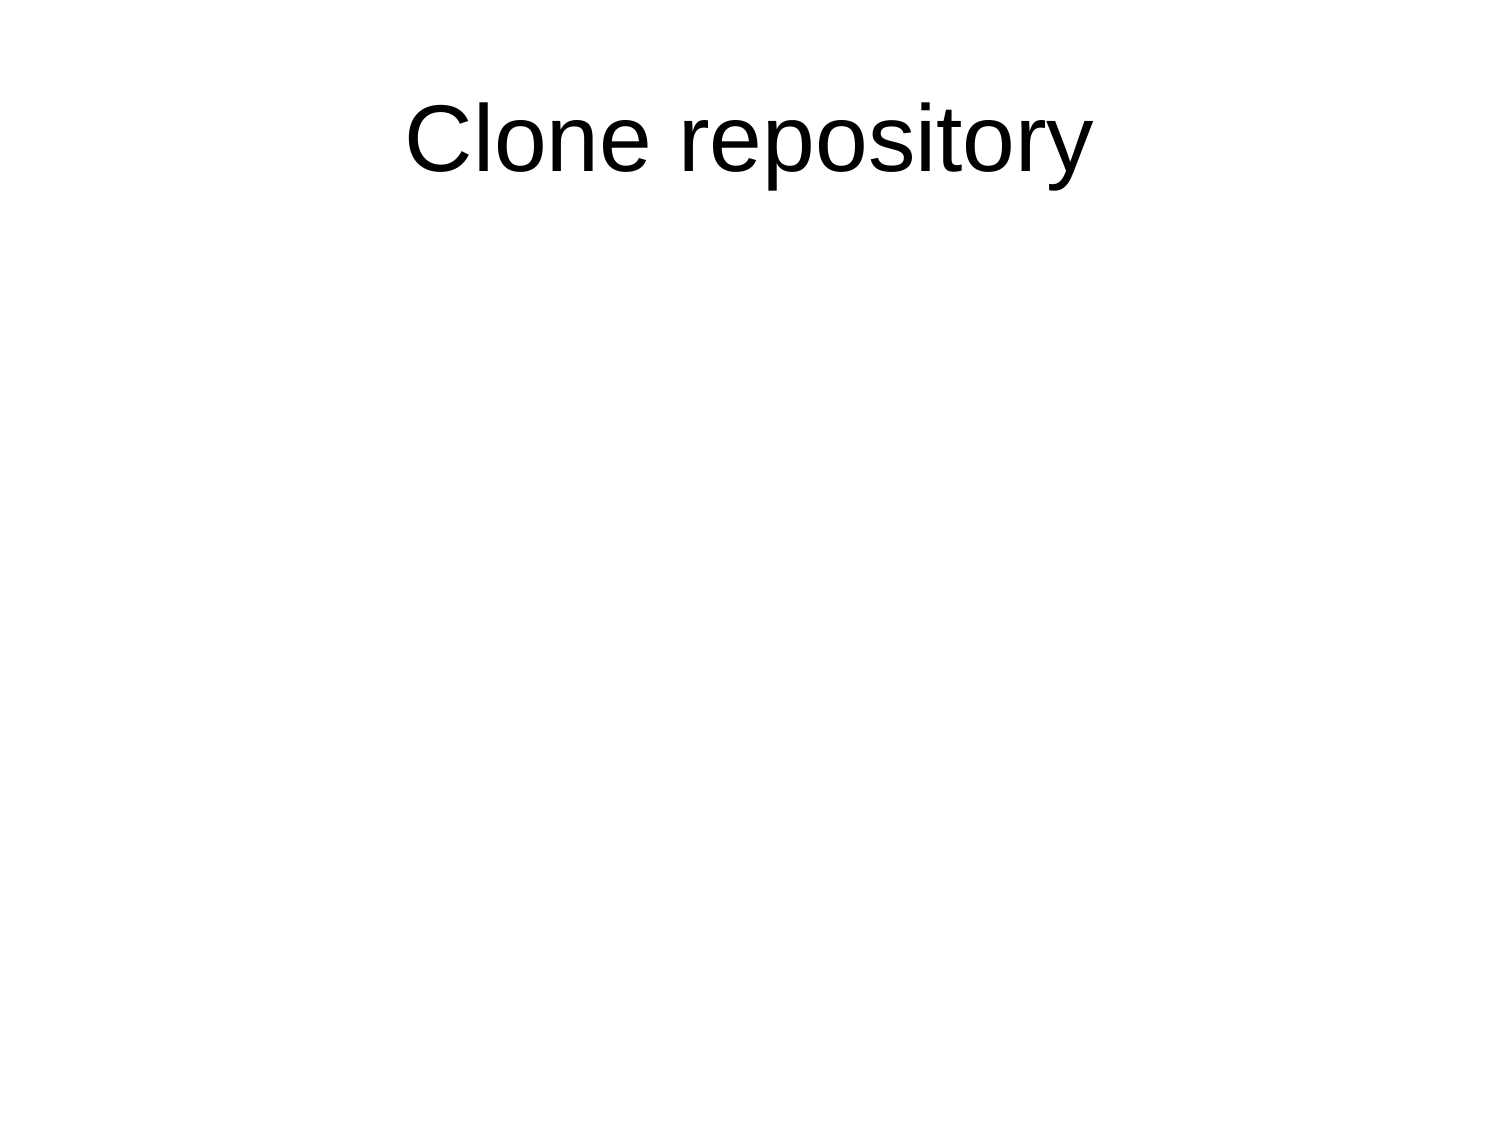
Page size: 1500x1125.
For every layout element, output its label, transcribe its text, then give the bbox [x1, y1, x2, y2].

title Clone repository [75, 44, 1425, 233]
